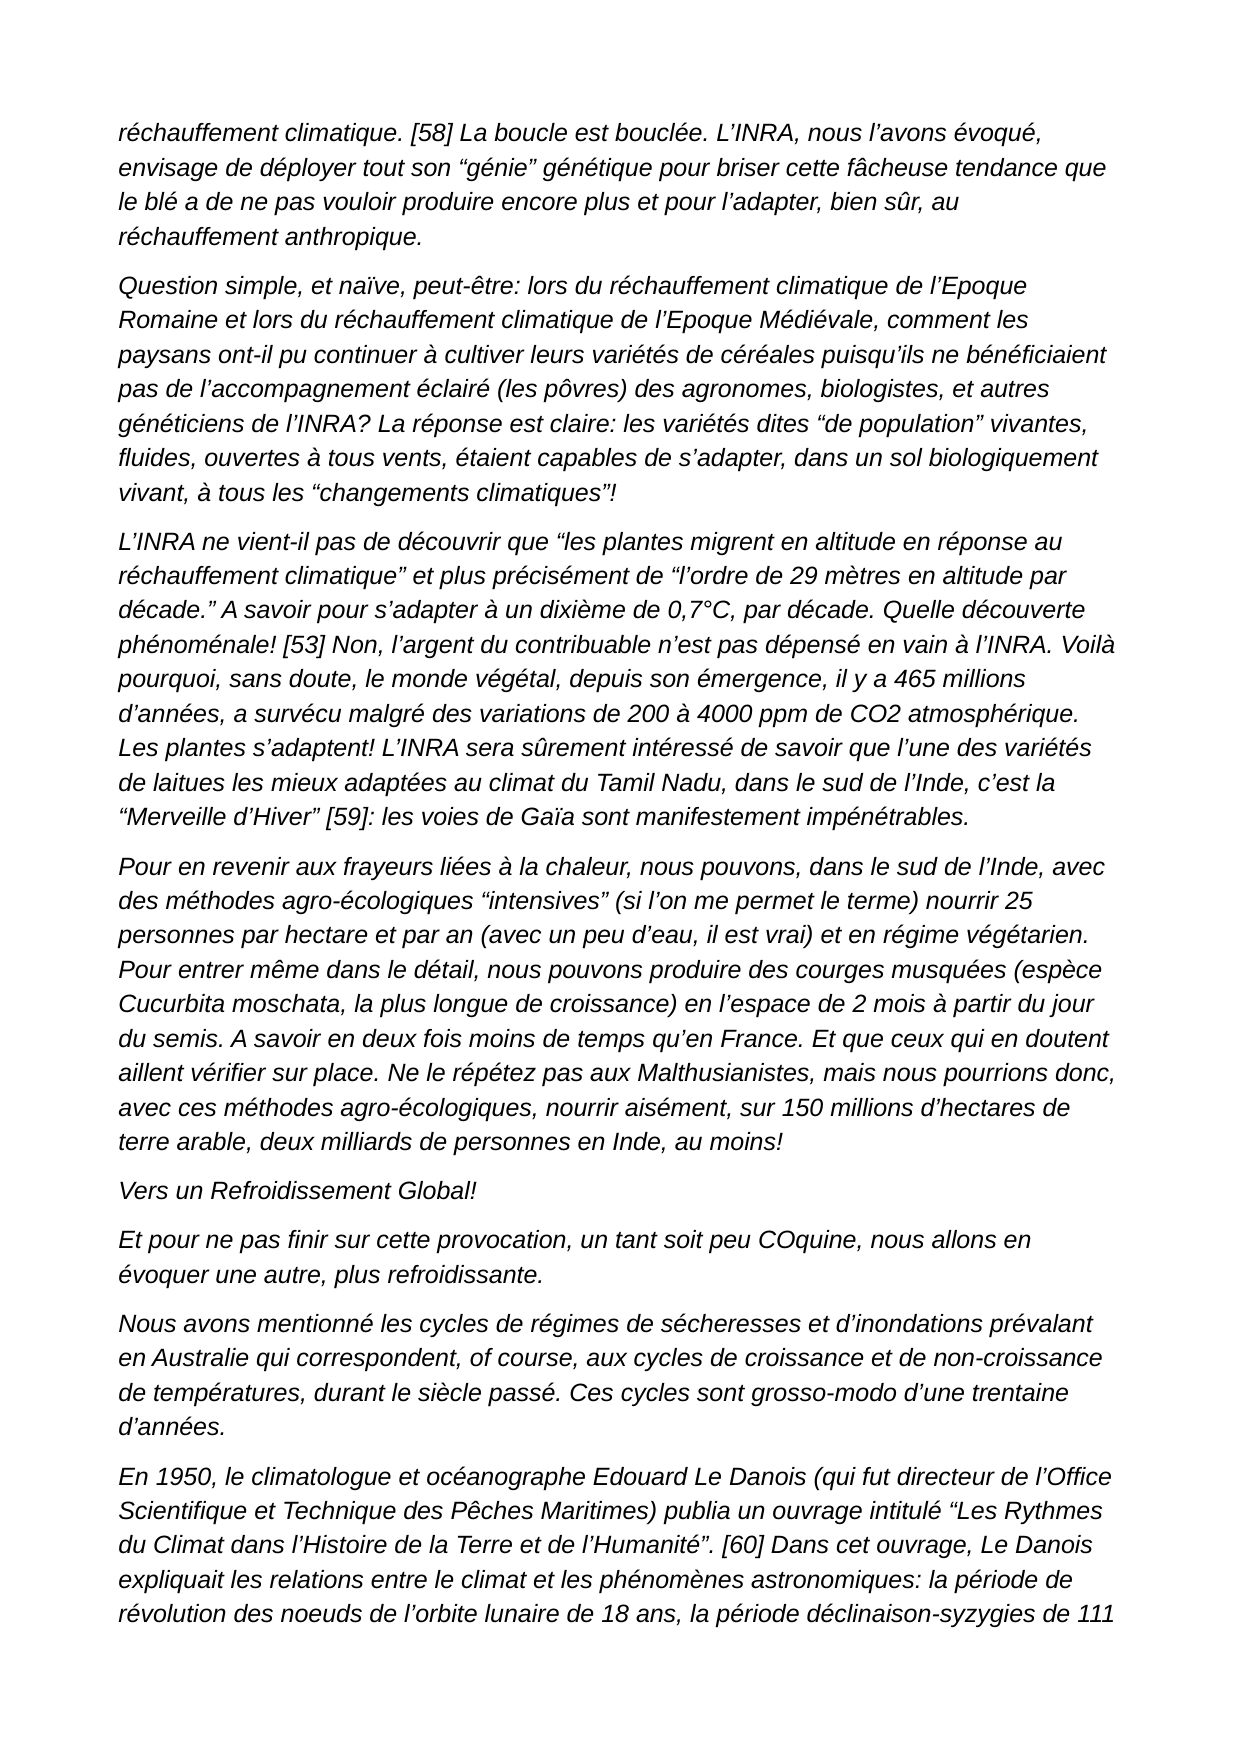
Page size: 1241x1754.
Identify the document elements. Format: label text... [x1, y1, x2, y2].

text Nous avons mentionné les cycles de régimes de sécheresses et d’inondations prévalant en Australie qui correspondent, of course, aux cycles de croissance et de non-croissance de températures, durant le siècle passé. Ces cycles sont grosso-modo d’une trentaine d’années. [118, 1309, 1122, 1441]
text Pour en revenir aux frayeurs liées à la chaleur, nous pouvons, dans le sud de l’Inde, avec des méthodes agro-écologiques “intensives” (si l’on me permet le terme) nourrir 25 personnes par hectare et par an (avec un peu d’eau, il est vrai) et en régime végétarien. Pour entrer même dans le détail, nous pouvons produire des courges musquées (espèce Cucurbita moschata, la plus longue de croissance) en l’espace de 2 mois à partir du jour du semis. A savoir en deux fois moins de temps qu’en France. Et que ceux qui en doutent aillent vérifier sur place. Ne le répétez pas aux Malthusianistes, mais nous pourrions donc, avec ces méthodes agro-écologiques, nourrir aisément, sur 150 millions d’hectares de terre arable, deux milliards de personnes en Inde, au moins! [118, 851, 1122, 1156]
text Question simple, et naïve, peut-être: lors du réchauffement climatique de l’Epoque Romaine et lors du réchauffement climatique de l’Epoque Médiévale, comment les paysans ont-il pu continuer à cultiver leurs variétés de céréales puisqu’ils ne bénéficiaient pas de l’accompagnement éclairé (les pôvres) des agronomes, biologistes, et autres généticiens de l’INRA? La réponse est claire: les variétés dites “de population” vivantes, fluides, ouvertes à tous vents, étaient capables de s’adapter, dans un sol biologiquement vivant, à tous les “changements climatiques”! [118, 271, 1122, 506]
text L’INRA ne vient-il pas de découvrir que “les plantes migrent en altitude en réponse au réchauffement climatique” et plus précisément de “l’ordre de 29 mètres en altitude par décade.” A savoir pour s’adapter à un dixième de 0,7°C, par décade. Quelle découverte phénoménale! [53] Non, l’argent du contribuable n’est pas dépensé en vain à l’INRA. Voilà pourquoi, sans doute, le monde végétal, depuis son émergence, il y a 465 millions d’années, a survécu malgré des variations de 200 à 4000 ppm de CO2 atmosphérique. Les plantes s’adaptent! L’INRA sera sûrement intéressé de savoir que l’une des variétés de laitues les mieux adaptées au climat du Tamil Nadu, dans le sud de l’Inde, c’est la “Merveille d’Hiver” [59]: les voies de Gaïa sont manifestement impénétrables. [118, 527, 1122, 831]
text Et pour ne pas finir sur cette provocation, un tant soit peu COquine, nous allons en évoquer une autre, plus refroidissante. [118, 1225, 1122, 1289]
text Vers un Refroidissement Global! [118, 1176, 1122, 1205]
text réchauffement climatique. [58] La boucle est bouclée. L’INRA, nous l’avons évoqué, envisage de déployer tout son “génie” génétique pour briser cette fâcheuse tendance que le blé a de ne pas vouloir produire encore plus et pour l’adapter, bien sûr, au réchauffement anthropique. [118, 118, 1122, 250]
text En 1950, le climatologue et océanographe Edouard Le Danois (qui fut directeur de l’Office Scientifique et Technique des Pêches Maritimes) publia un ouvrage intitulé “Les Rythmes du Climat dans l’Histoire de la Terre et de l’Humanité”. [60] Dans cet ouvrage, Le Danois expliquait les relations entre le climat et les phénomènes astronomiques: la période de révolution des noeuds de l’orbite lunaire de 18 ans, la période déclinaison-syzygies de 111 [118, 1461, 1122, 1628]
